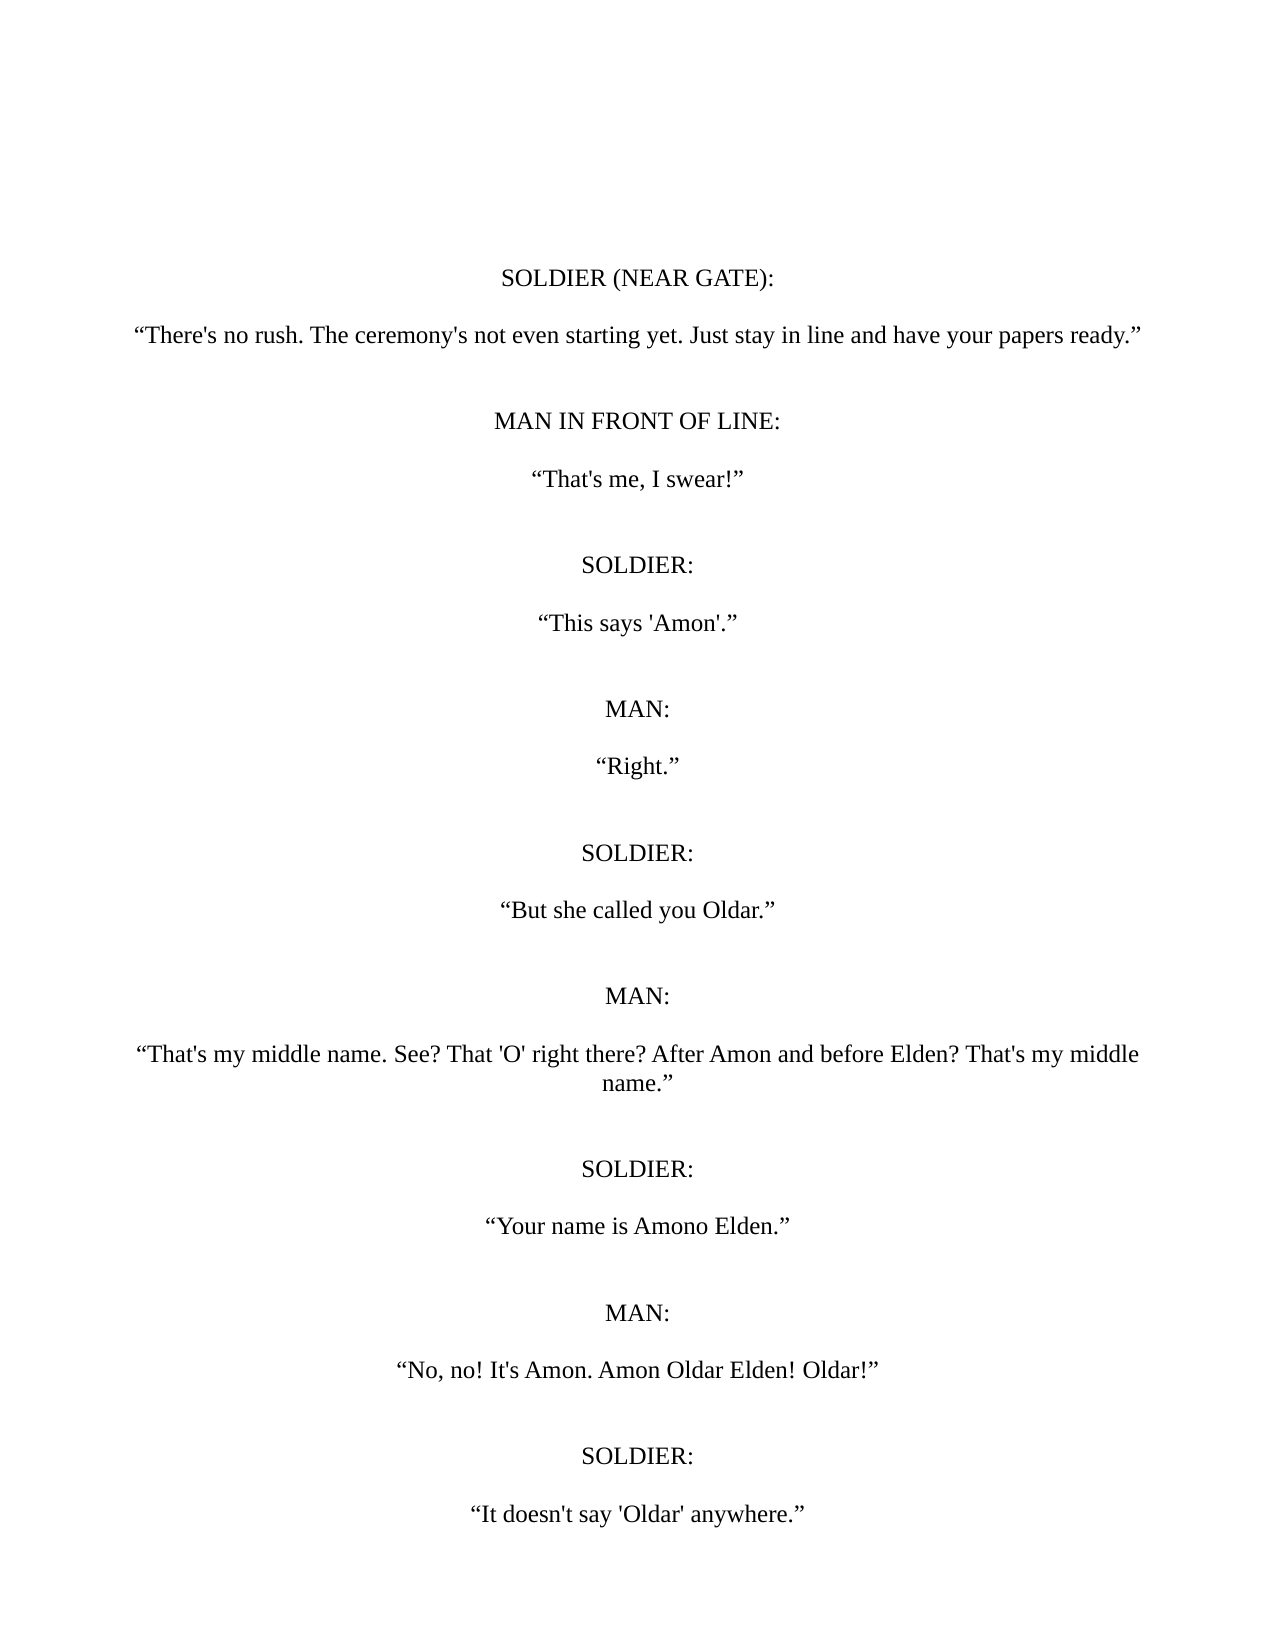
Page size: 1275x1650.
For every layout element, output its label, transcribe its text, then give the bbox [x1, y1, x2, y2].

text SOLDIER: [118, 1441, 1157, 1470]
text MAN IN FRONT OF LINE: [118, 406, 1157, 435]
text “It doesn't say 'Oldar' anywhere.” [118, 1499, 1157, 1528]
text “Right.” [118, 751, 1157, 780]
text MAN: [118, 694, 1157, 723]
text “This says 'Amon'.” [118, 608, 1157, 636]
text “That's my middle name. See? That 'O' right there? After Amon and before Elden? That's my middle name.” [118, 1039, 1157, 1096]
text SOLDIER (NEAR GATE): [118, 263, 1157, 291]
text SOLDIER: [118, 1154, 1157, 1183]
text “But she called you Oldar.” [118, 895, 1157, 924]
text “Your name is Amono Elden.” [118, 1211, 1157, 1240]
text “That's me, I swear!” [118, 464, 1157, 493]
text SOLDIER: [118, 550, 1157, 579]
text “There's no rush. The ceremony's not even starting yet. Just stay in line and have your papers ready.” [118, 320, 1157, 349]
text MAN: [118, 1298, 1157, 1326]
text “No, no! It's Amon. Amon Oldar Elden! Oldar!” [118, 1355, 1157, 1384]
text MAN: [118, 981, 1157, 1010]
text SOLDIER: [118, 838, 1157, 866]
